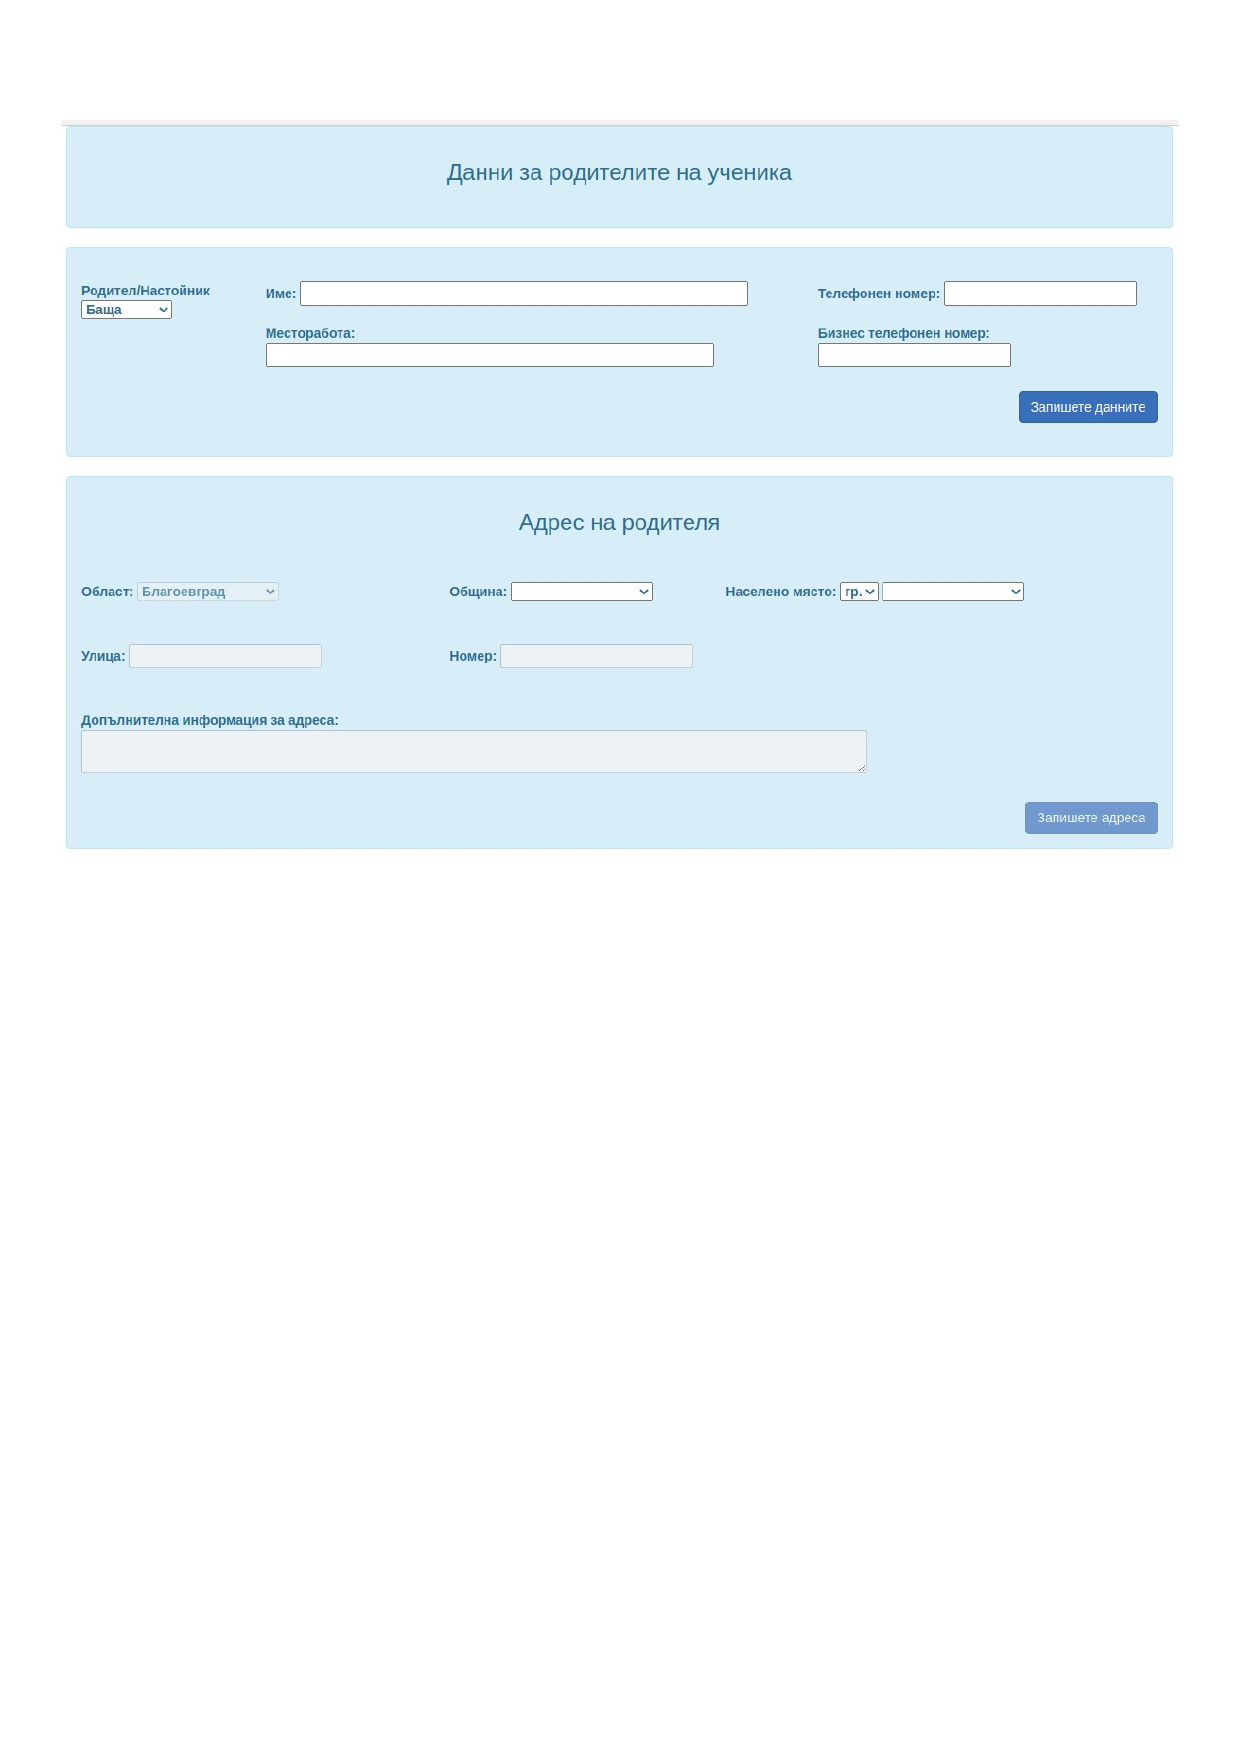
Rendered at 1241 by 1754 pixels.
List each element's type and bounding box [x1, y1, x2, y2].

picture [61, 118, 1179, 856]
